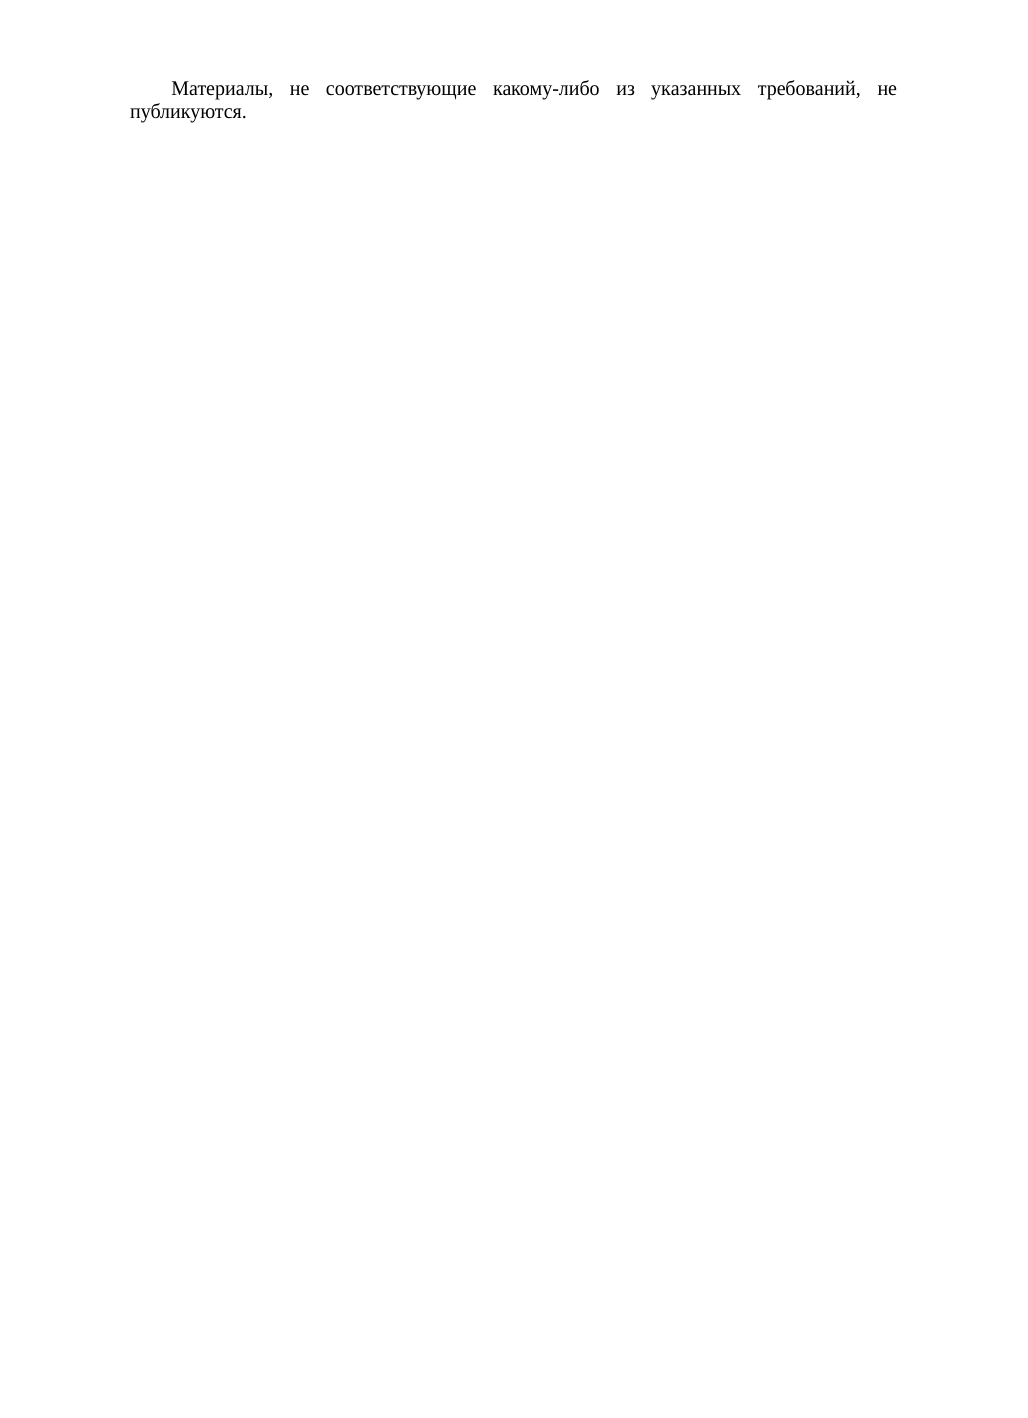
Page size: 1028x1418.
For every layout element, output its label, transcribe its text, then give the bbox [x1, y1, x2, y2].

text Материалы, не соответствующие какому-либо из указанных требований, не публикуются. [130, 77, 898, 123]
